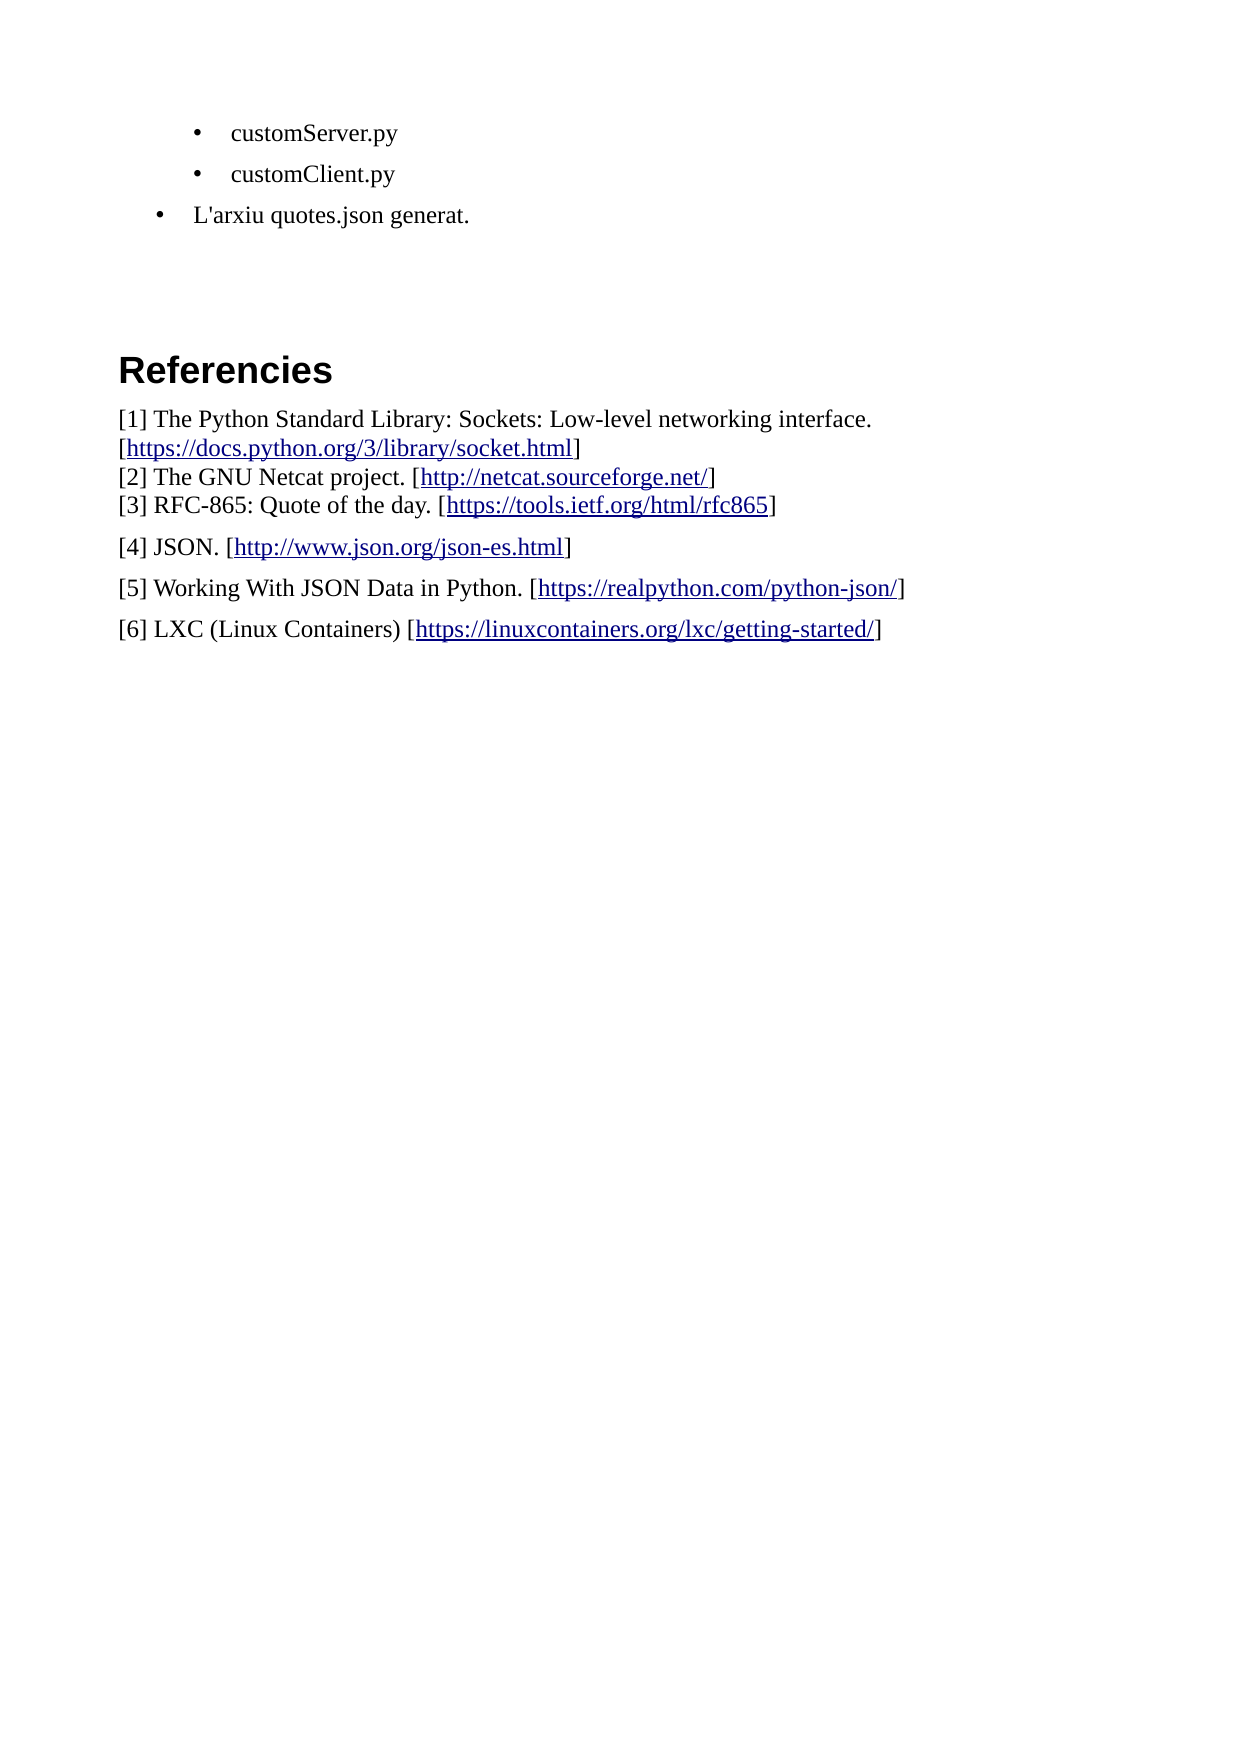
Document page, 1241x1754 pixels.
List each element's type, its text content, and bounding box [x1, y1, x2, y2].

list customServer.py [193, 118, 1122, 147]
text [4] JSON. [http://www.json.org/json-es.html] [118, 532, 1122, 560]
text [2] The GNU Netcat project. [http://netcat.sourceforge.net/] [118, 462, 1122, 490]
text [1] The Python Standard Library: Sockets: Low-level networking interface. [https://docs.python.org/3/library/socket.html] [118, 404, 1122, 462]
text [6] LXC (Linux Containers) [https://linuxcontainers.org/lxc/getting-started/] [118, 614, 1122, 643]
text [3] RFC-865: Quote of the day. [https://tools.ietf.org/html/rfc865] [118, 490, 1122, 519]
list L'arxiu quotes.json generat. [156, 201, 1122, 229]
list customClient.py [193, 159, 1122, 188]
text [5] Working With JSON Data in Python. [https://realpython.com/python-json/] [118, 573, 1122, 602]
subtitle Referencies [118, 348, 1122, 392]
